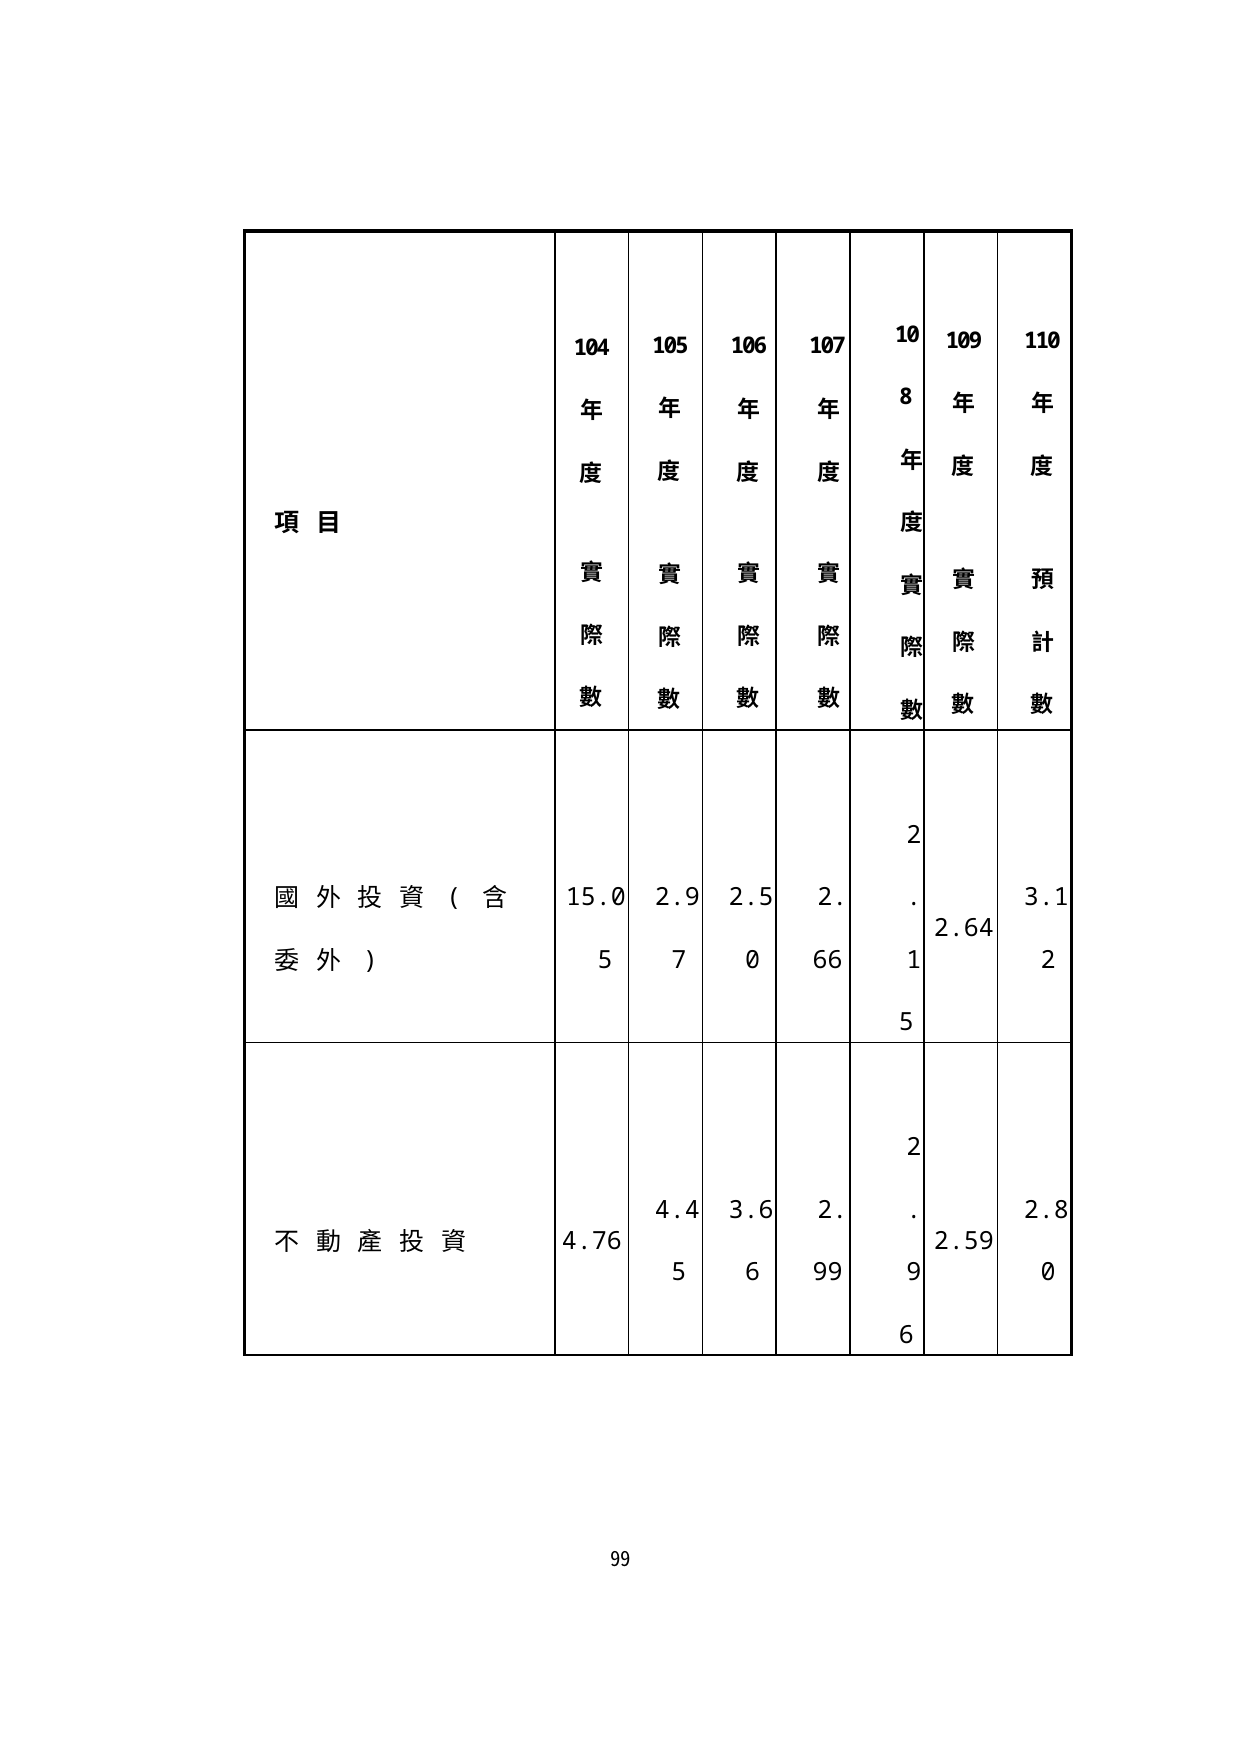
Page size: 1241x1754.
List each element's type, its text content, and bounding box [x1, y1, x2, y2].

table_cell 2.96 [851, 1043, 923, 1354]
table_cell 2.97 [629, 731, 702, 1042]
table_cell 4.45 [629, 1043, 702, 1354]
table_cell 4.76 [556, 1043, 628, 1354]
table_cell 15.05 [556, 731, 628, 1042]
table_header 108年度 實際數 [851, 233, 923, 729]
table_header 107年度 實際數 [777, 233, 849, 729]
table_header 項目 [246, 233, 554, 729]
table_cell 不動產投資 [246, 1043, 554, 1354]
table_cell 2.64 [925, 731, 997, 1042]
table_header 106年度 實際數 [703, 233, 775, 729]
table_cell 2.99 [777, 1043, 849, 1354]
table_header 109年度 實際數 [925, 233, 997, 729]
table_cell 2.66 [777, 731, 849, 1042]
table_cell 3.66 [703, 1043, 775, 1354]
table_cell 2.59 [925, 1043, 997, 1354]
table_cell 2.50 [703, 731, 775, 1042]
table_header 104年度 實際數 [556, 233, 628, 729]
table_header 105年度 實際數 [629, 233, 702, 729]
table_cell 2.15 [851, 731, 923, 1042]
table_cell 3.12 [998, 731, 1070, 1042]
table_cell 2.80 [998, 1043, 1070, 1354]
table_cell 國外投資(含委外) [246, 731, 554, 1042]
table_header 110年度 預計數 [998, 233, 1070, 729]
